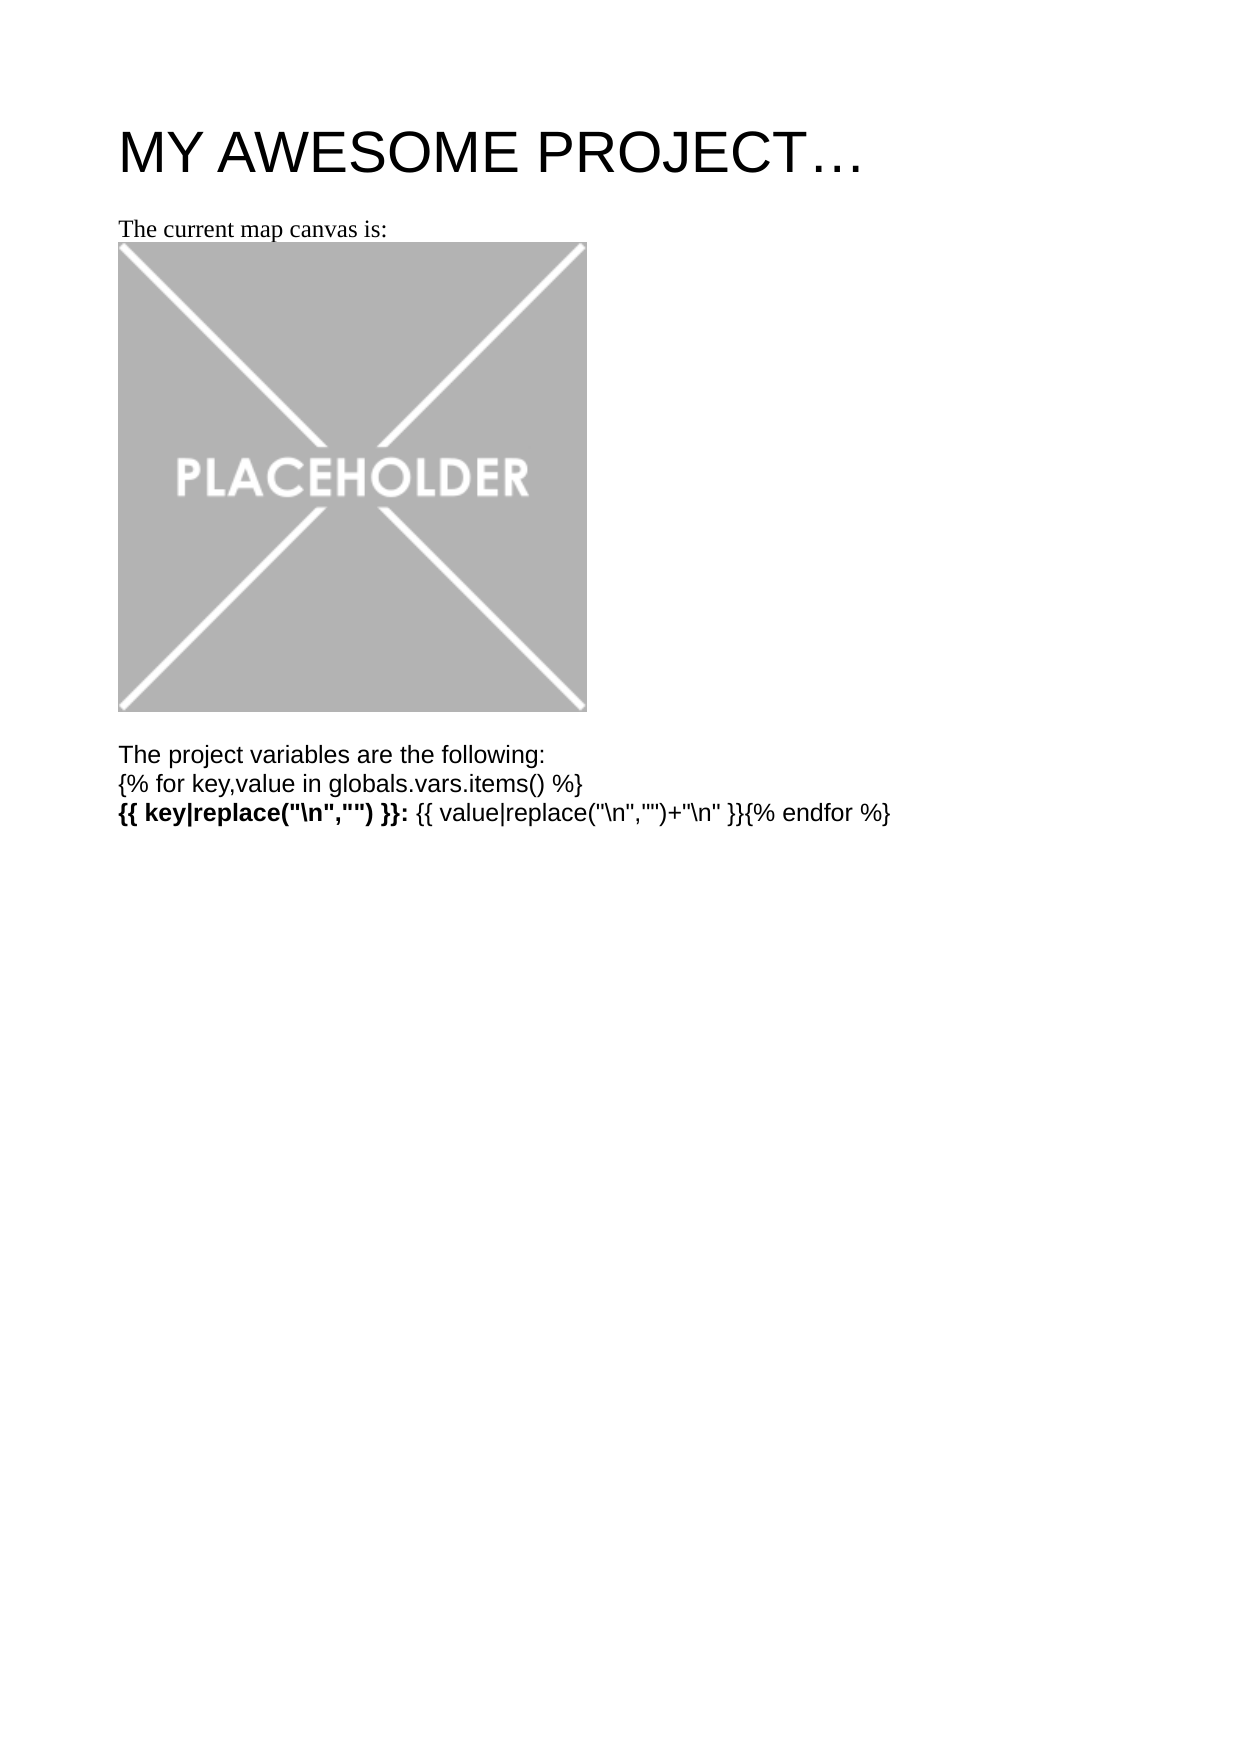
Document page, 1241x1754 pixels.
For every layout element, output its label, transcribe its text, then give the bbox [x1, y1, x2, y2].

text {% for key,value in globals.vars.items() %} {{ key|replace("\n","") }}: {{ value|replace("\n","")+"\n" }}{% endfor %} [118, 769, 1122, 826]
text The project variables are the following: [118, 740, 1122, 769]
text The current map canvas is: [118, 214, 1122, 243]
text MY AWESOME PROJECT… [118, 118, 1122, 185]
picture [118, 242, 587, 712]
